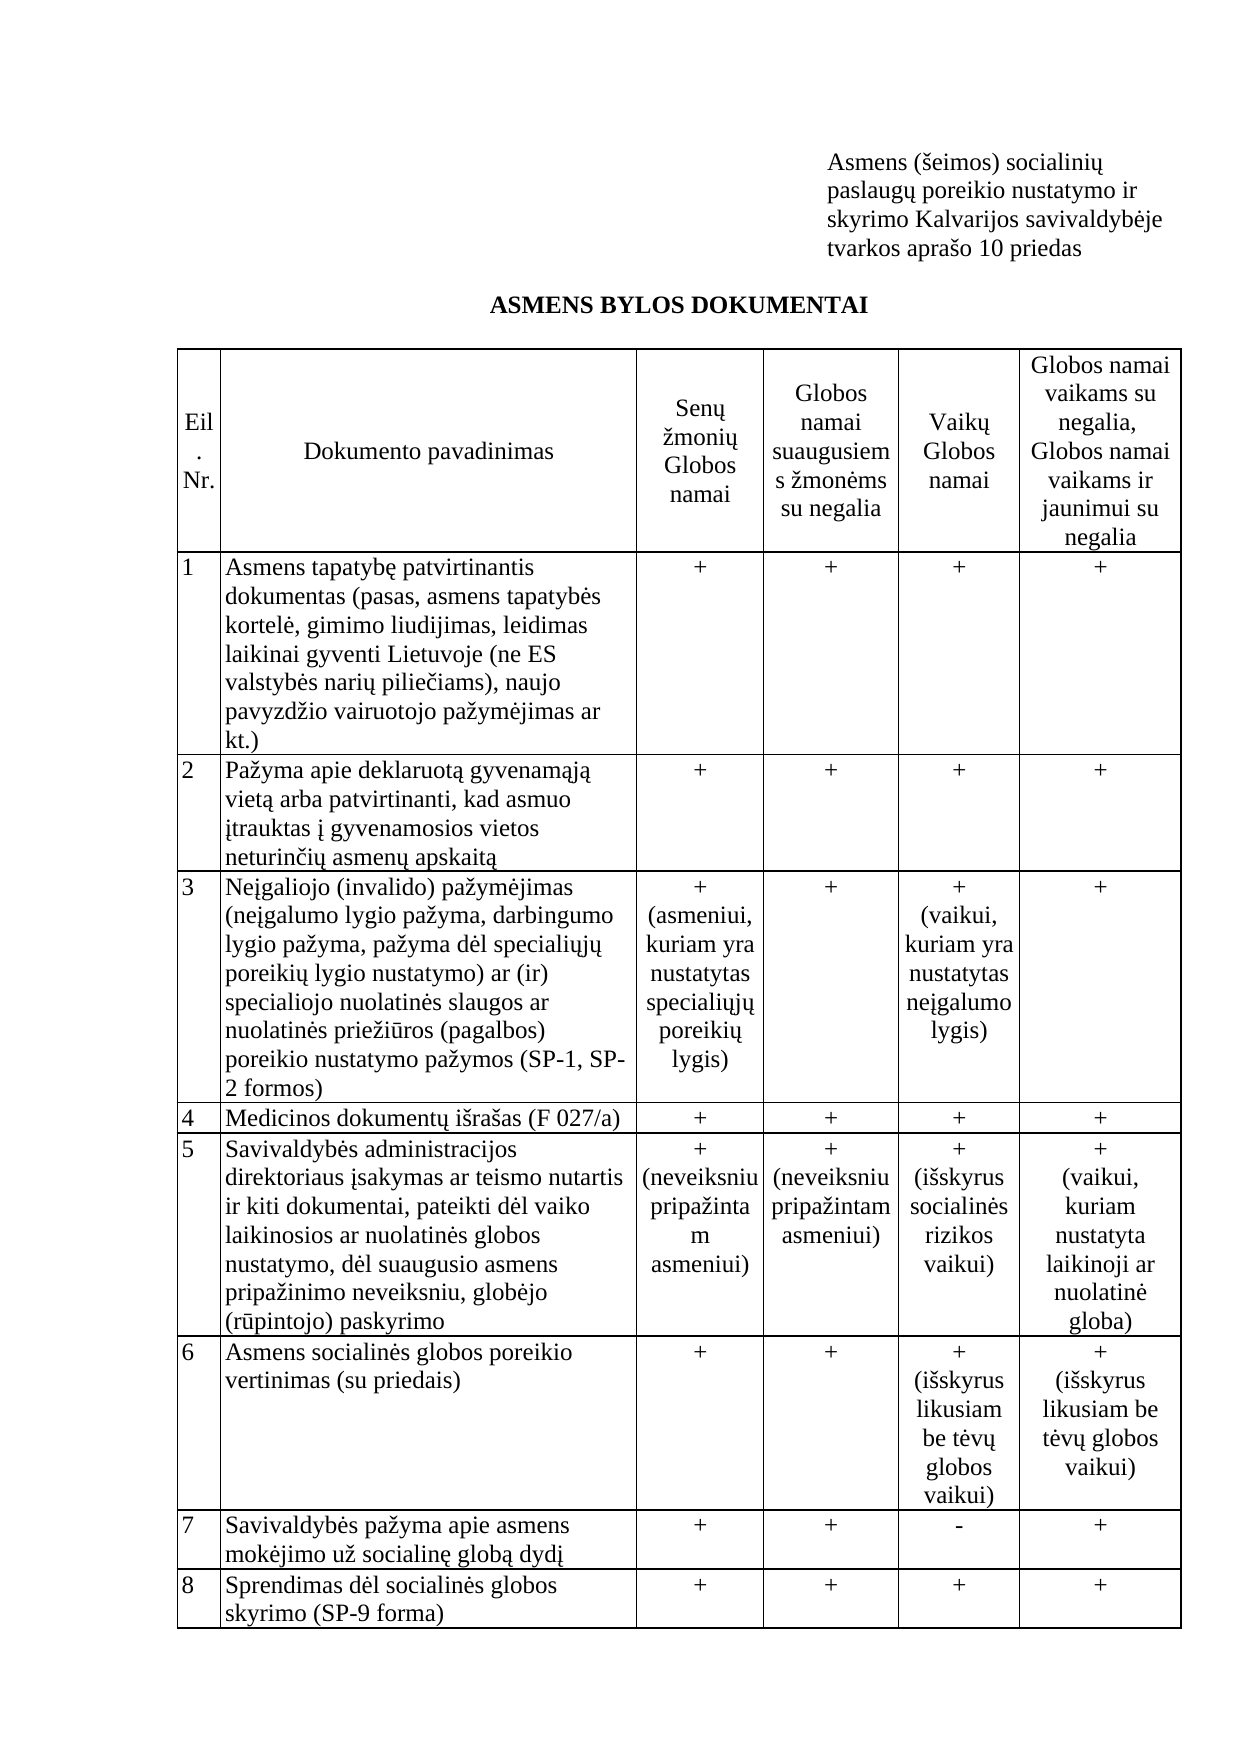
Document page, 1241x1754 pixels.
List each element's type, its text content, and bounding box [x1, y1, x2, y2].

table_cell Savivaldybės administracijos direktoriaus įsakymas ar teismo nutartis ir kiti dokumentai, pateikti dėl vaiko laikinosios ar nuolatinės globos nustatymo, dėl suaugusio asmens pripažinimo neveiksniu, globėjo (rūpintojo) paskyrimo [221, 1134, 636, 1335]
table_cell + (neveiksniu pripažintam asmeniui) [764, 1134, 898, 1335]
table_cell + [764, 553, 898, 754]
table_cell 5 [178, 1134, 220, 1335]
table_cell + (išskyrus likusiam be tėvų globos vaikui) [1020, 1337, 1180, 1509]
table_cell Savivaldybės pažyma apie asmens mokėjimo už socialinę globą dydį [221, 1511, 636, 1568]
table_cell + [637, 1103, 763, 1132]
table_cell + [899, 1570, 1019, 1627]
table_cell + (neveiksniu pripažintam asmeniui) [637, 1134, 763, 1335]
table_cell 3 [178, 872, 220, 1102]
table_header Vaikų Globos namai [899, 350, 1019, 551]
table_cell + [1020, 1103, 1180, 1132]
table_cell + (vaikui, kuriam nustatyta laikinoji ar nuolatinė globa) [1020, 1134, 1180, 1335]
table_cell Asmens tapatybę patvirtinantis dokumentas (pasas, asmens tapatybės kortelė, gimimo liudijimas, leidimas laikinai gyventi Lietuvoje (ne ES valstybės narių piliečiams), naujo pavyzdžio vairuotojo pažymėjimas ar kt.) [221, 553, 636, 754]
table_cell + [899, 1103, 1019, 1132]
table_cell + [637, 553, 763, 754]
table_cell + [637, 1511, 763, 1568]
table_cell Pažyma apie deklaruotą gyvenamąją vietą arba patvirtinanti, kad asmuo įtrauktas į gyvenamosios vietos neturinčių asmenų apskaitą [221, 755, 636, 870]
table_header Globos namai vaikams su negalia, Globos namai vaikams ir jaunimui su negalia [1020, 350, 1180, 551]
table_cell + [1020, 1511, 1180, 1568]
text Asmens (šeimos) socialinių paslaugų poreikio nustatymo ir skyrimo Kalvarijos savivaldybėje tvarkos aprašo 10 priedas [827, 147, 1184, 262]
table_header Senų žmonių Globos namai [637, 350, 763, 551]
table_cell + [764, 1337, 898, 1509]
table_cell + (išskyrus likusiam be tėvų globos vaikui) [899, 1337, 1019, 1509]
table_cell Asmens socialinės globos poreikio vertinimas (su priedais) [221, 1337, 636, 1509]
table_header Dokumento pavadinimas [221, 350, 636, 551]
table_cell + [764, 1103, 898, 1132]
table_cell 4 [178, 1103, 220, 1132]
table_cell + [764, 1511, 898, 1568]
table_cell Sprendimas dėl socialinės globos skyrimo (SP-9 forma) [221, 1570, 636, 1627]
table_cell + [899, 755, 1019, 870]
table_cell 1 [178, 553, 220, 754]
table_header Globos namai suaugusiems žmonėms su negalia [764, 350, 898, 551]
table_cell 8 [178, 1570, 220, 1627]
table_cell + [637, 755, 763, 870]
table_cell + [899, 553, 1019, 754]
table_cell + (asmeniui, kuriam yra nustatytas specialiųjų poreikių lygis) [637, 872, 763, 1102]
table_cell + [764, 872, 898, 1102]
table_cell + (išskyrus socialinės rizikos vaikui) [899, 1134, 1019, 1335]
table_header Eil. Nr. [178, 350, 220, 551]
table_cell + [1020, 755, 1180, 870]
table_cell 6 [178, 1337, 220, 1509]
table_cell + [637, 1337, 763, 1509]
table_cell + [1020, 553, 1180, 754]
table_cell + [764, 1570, 898, 1627]
table_cell Medicinos dokumentų išrašas (F 027/a) [221, 1103, 636, 1132]
table_cell Neįgaliojo (invalido) pažymėjimas (neįgalumo lygio pažyma, darbingumo lygio pažyma, pažyma dėl specialiųjų poreikių lygio nustatymo) ar (ir) specialiojo nuolatinės slaugos ar nuolatinės priežiūros (pagalbos) poreikio nustatymo pažymos (SP-1, SP-2 formos) [221, 872, 636, 1102]
text ASMENS BYLOS DOKUMENTAI [177, 291, 1181, 319]
table_cell 2 [178, 755, 220, 870]
table_cell - [899, 1511, 1019, 1568]
table_cell + [764, 755, 898, 870]
table_cell + (vaikui, kuriam yra nustatytas neįgalumo lygis) [899, 872, 1019, 1102]
table_cell + [637, 1570, 763, 1627]
table_cell + [1020, 872, 1180, 1102]
table_cell + [1020, 1570, 1180, 1627]
table_cell 7 [178, 1511, 220, 1568]
